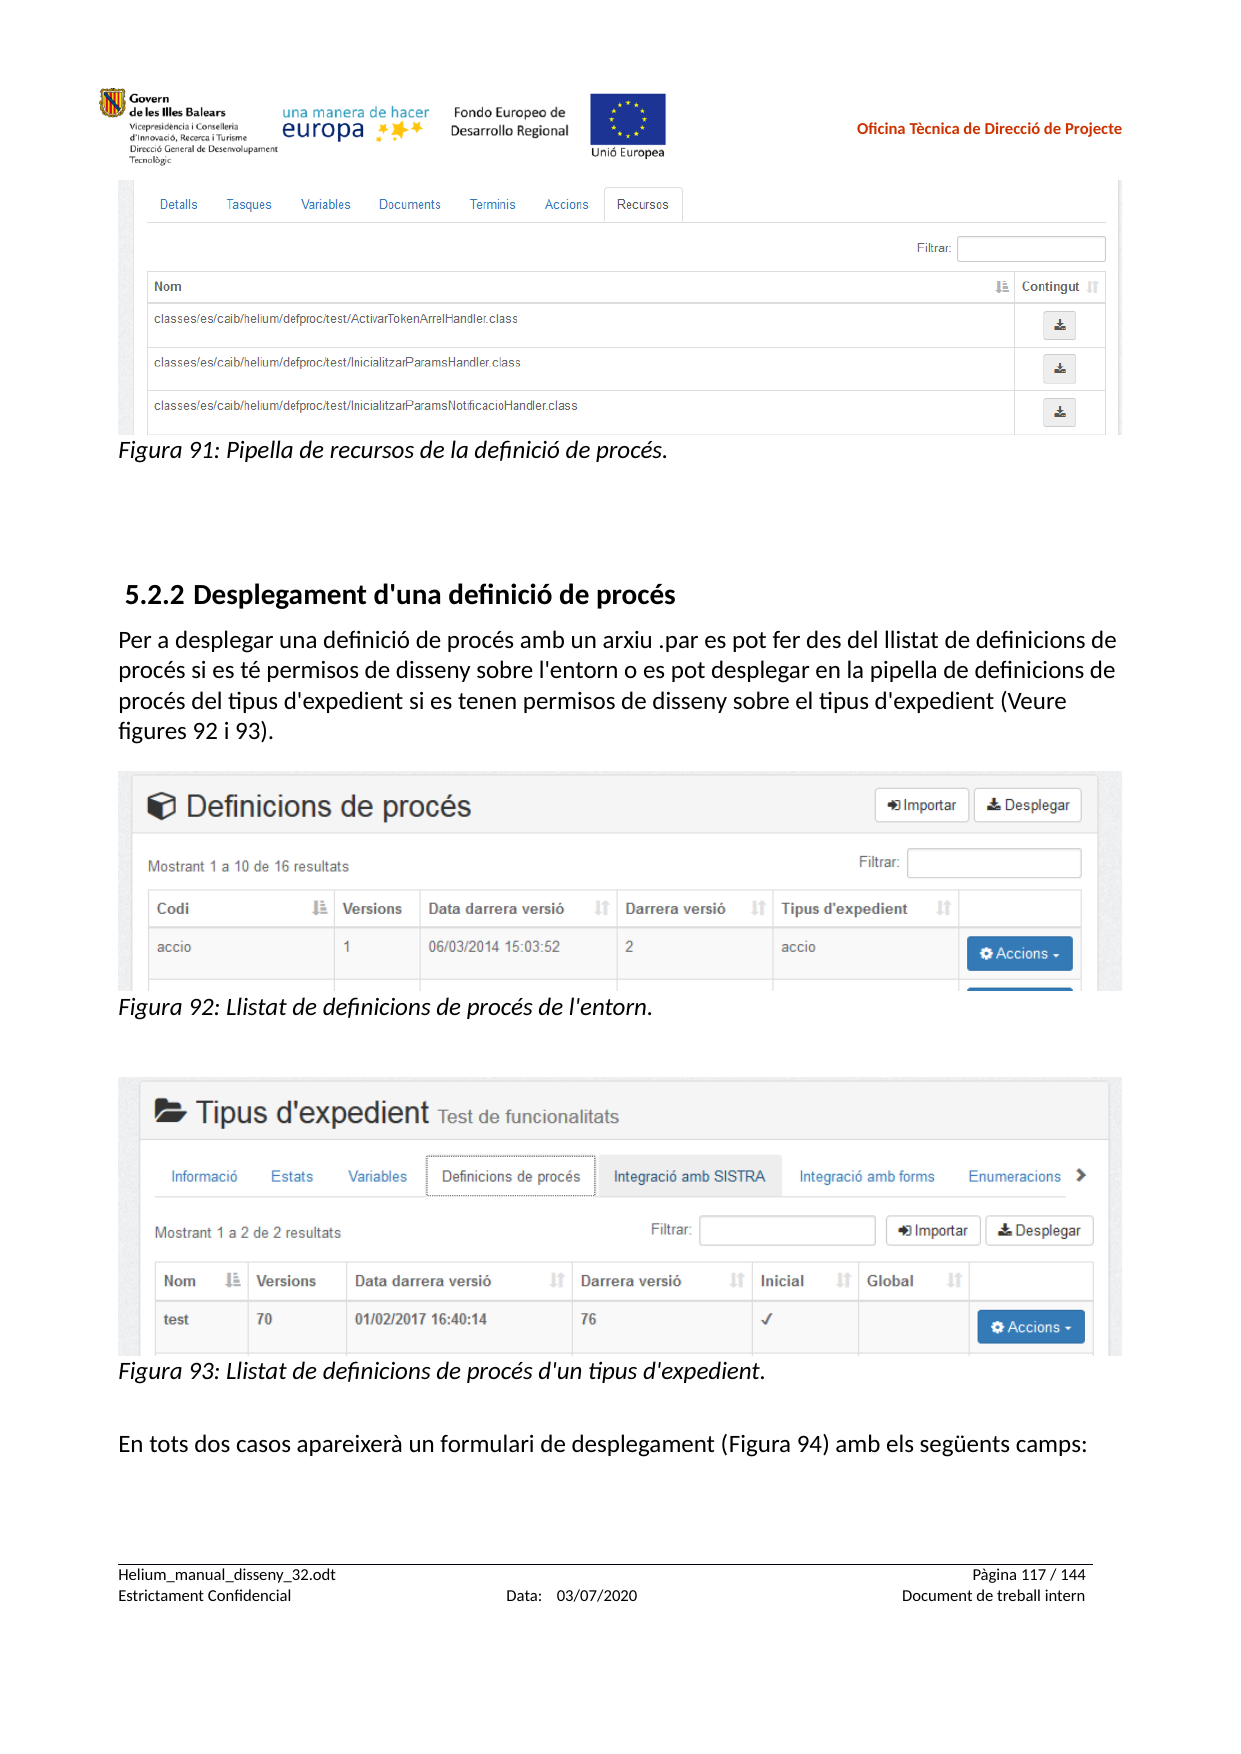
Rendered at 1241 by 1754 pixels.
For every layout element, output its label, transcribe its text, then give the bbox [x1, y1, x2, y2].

text Per a desplegar una definició de procés amb un arxiu .par es pot fer des del llistat de definicions de procés si es té permisos de disseny sobre l'entorn o es pot desplegar en la pipella de definicions de procés del tipus d'expedient si es tenen permisos de disseny sobre el tipus d'expedient (Veure figures 92 i 93). [118, 624, 1122, 746]
text Figura 93: Llistat de definicions de procés d'un tipus d'expedient. [118, 1356, 1122, 1386]
subtitle Desplegament d'una definició de procés [118, 576, 1122, 611]
text En tots dos casos apareixerà un formulari de desplegament (Figura 94) amb els següents camps: [118, 1429, 1122, 1459]
picture [118, 771, 1123, 991]
picture [118, 1077, 1123, 1356]
picture [118, 180, 1123, 435]
text Figura 91: Pipella de recursos de la definició de procés. [118, 435, 1122, 465]
text Figura 92: Llistat de definicions de procés de l'entorn. [118, 991, 1122, 1022]
picture [99, 87, 668, 166]
